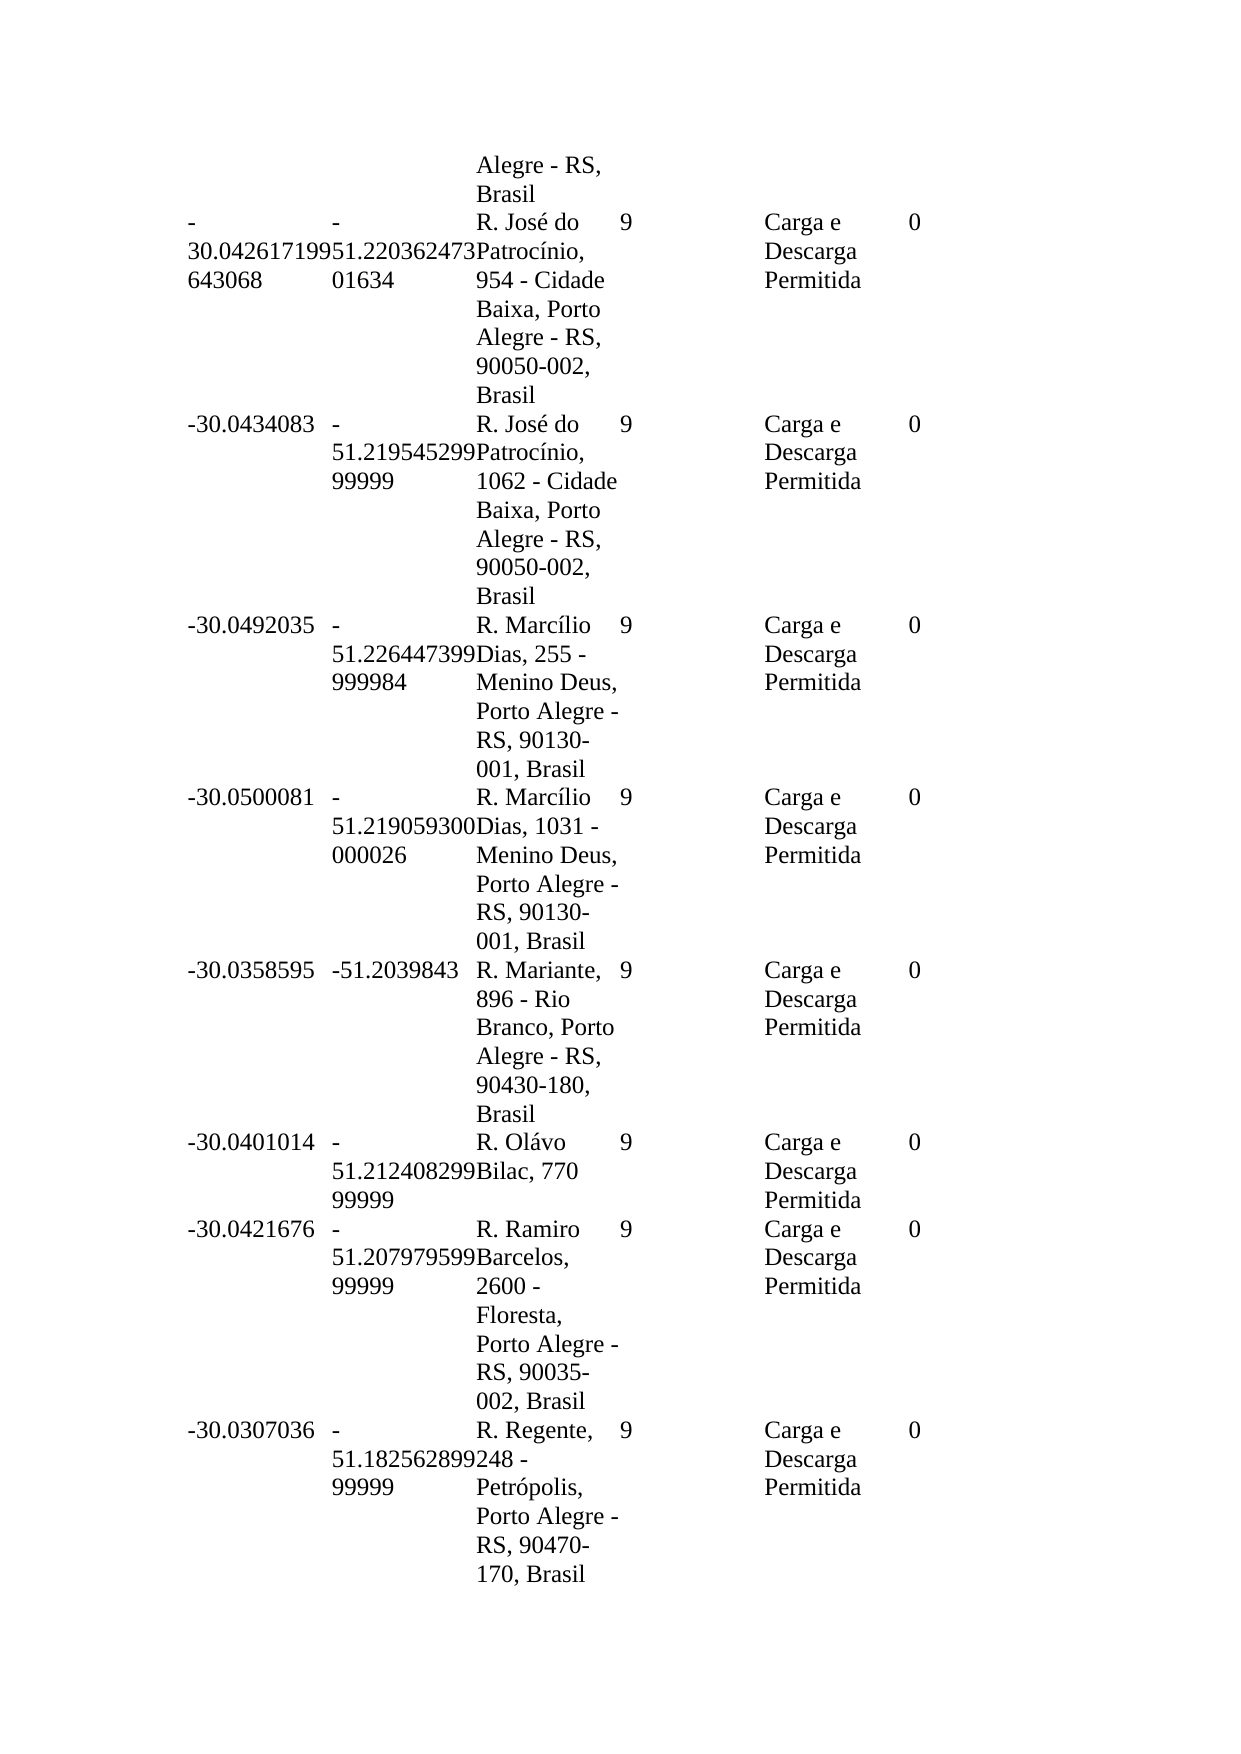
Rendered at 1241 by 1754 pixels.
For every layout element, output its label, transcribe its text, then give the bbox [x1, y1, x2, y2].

table_cell 9 [620, 955, 764, 1127]
table_cell -30.0358595 [188, 955, 332, 1127]
table_cell -30.0307036 [188, 1415, 332, 1587]
table_cell 9 [620, 1214, 764, 1415]
table_cell 0 [908, 208, 1053, 409]
table_cell 0 [908, 1214, 1053, 1415]
table_cell 9 [620, 1415, 764, 1587]
table_cell 9 [620, 1128, 764, 1214]
table_cell Carga e Descarga Permitida [764, 610, 908, 782]
table_cell 9 [620, 409, 764, 610]
table_cell 0 [908, 409, 1053, 610]
table_cell -30.0421676 [188, 1214, 332, 1415]
table_cell -51.18256289999999 [332, 1415, 476, 1587]
table_cell R. José do Patrocínio, 1062 - Cidade Baixa, Porto Alegre - RS, 90050-002, Brasil [476, 409, 620, 610]
table_cell Carga e Descarga Permitida [764, 783, 908, 955]
table_cell R. Mariante, 896 - Rio Branco, Porto Alegre - RS, 90430-180, Brasil [476, 955, 620, 1127]
table_cell Alegre - RS, Brasil [476, 150, 620, 207]
table_cell -51.22036247301634 [332, 208, 476, 409]
table_cell -51.219059300000026 [332, 783, 476, 955]
table_cell -51.21954529999999 [332, 409, 476, 610]
table_cell Carga e Descarga Permitida [764, 1415, 908, 1587]
table_cell [620, 150, 764, 207]
table_cell Carga e Descarga Permitida [764, 1128, 908, 1214]
table_cell [332, 150, 476, 207]
table_cell R. Marcílio Dias, 255 - Menino Deus, Porto Alegre - RS, 90130-001, Brasil [476, 610, 620, 782]
table_cell -30.0434083 [188, 409, 332, 610]
table_cell -30.0401014 [188, 1128, 332, 1214]
table_cell -30.042617199643068 [188, 208, 332, 409]
table_cell [188, 150, 332, 207]
table_cell R. José do Patrocínio, 954 - Cidade Baixa, Porto Alegre - RS, 90050-002, Brasil [476, 208, 620, 409]
table_cell -51.20797959999999 [332, 1214, 476, 1415]
table_cell -51.226447399999984 [332, 610, 476, 782]
table_cell Carga e Descarga Permitida [764, 955, 908, 1127]
table_cell Carga e Descarga Permitida [764, 1214, 908, 1415]
table_cell R. Ramiro Barcelos, 2600 - Floresta, Porto Alegre - RS, 90035-002, Brasil [476, 1214, 620, 1415]
table_cell Carga e Descarga Permitida [764, 409, 908, 610]
table_cell [764, 150, 908, 207]
table_cell 0 [908, 610, 1053, 782]
table_cell [908, 150, 1053, 207]
table_cell 9 [620, 783, 764, 955]
table_cell R. Olávo Bilac, 770 [476, 1128, 620, 1214]
table_cell -30.0500081 [188, 783, 332, 955]
table_cell 9 [620, 610, 764, 782]
table_cell 0 [908, 1415, 1053, 1587]
table_cell 0 [908, 955, 1053, 1127]
table_cell 9 [620, 208, 764, 409]
table_cell -51.2039843 [332, 955, 476, 1127]
table_cell Carga e Descarga Permitida [764, 208, 908, 409]
table_cell -51.21240829999999 [332, 1128, 476, 1214]
table_cell 0 [908, 783, 1053, 955]
table_cell R. Regente, 248 - Petrópolis, Porto Alegre - RS, 90470-170, Brasil [476, 1415, 620, 1587]
table_cell R. Marcílio Dias, 1031 - Menino Deus, Porto Alegre - RS, 90130-001, Brasil [476, 783, 620, 955]
table_cell -30.0492035 [188, 610, 332, 782]
table_cell 0 [908, 1128, 1053, 1214]
